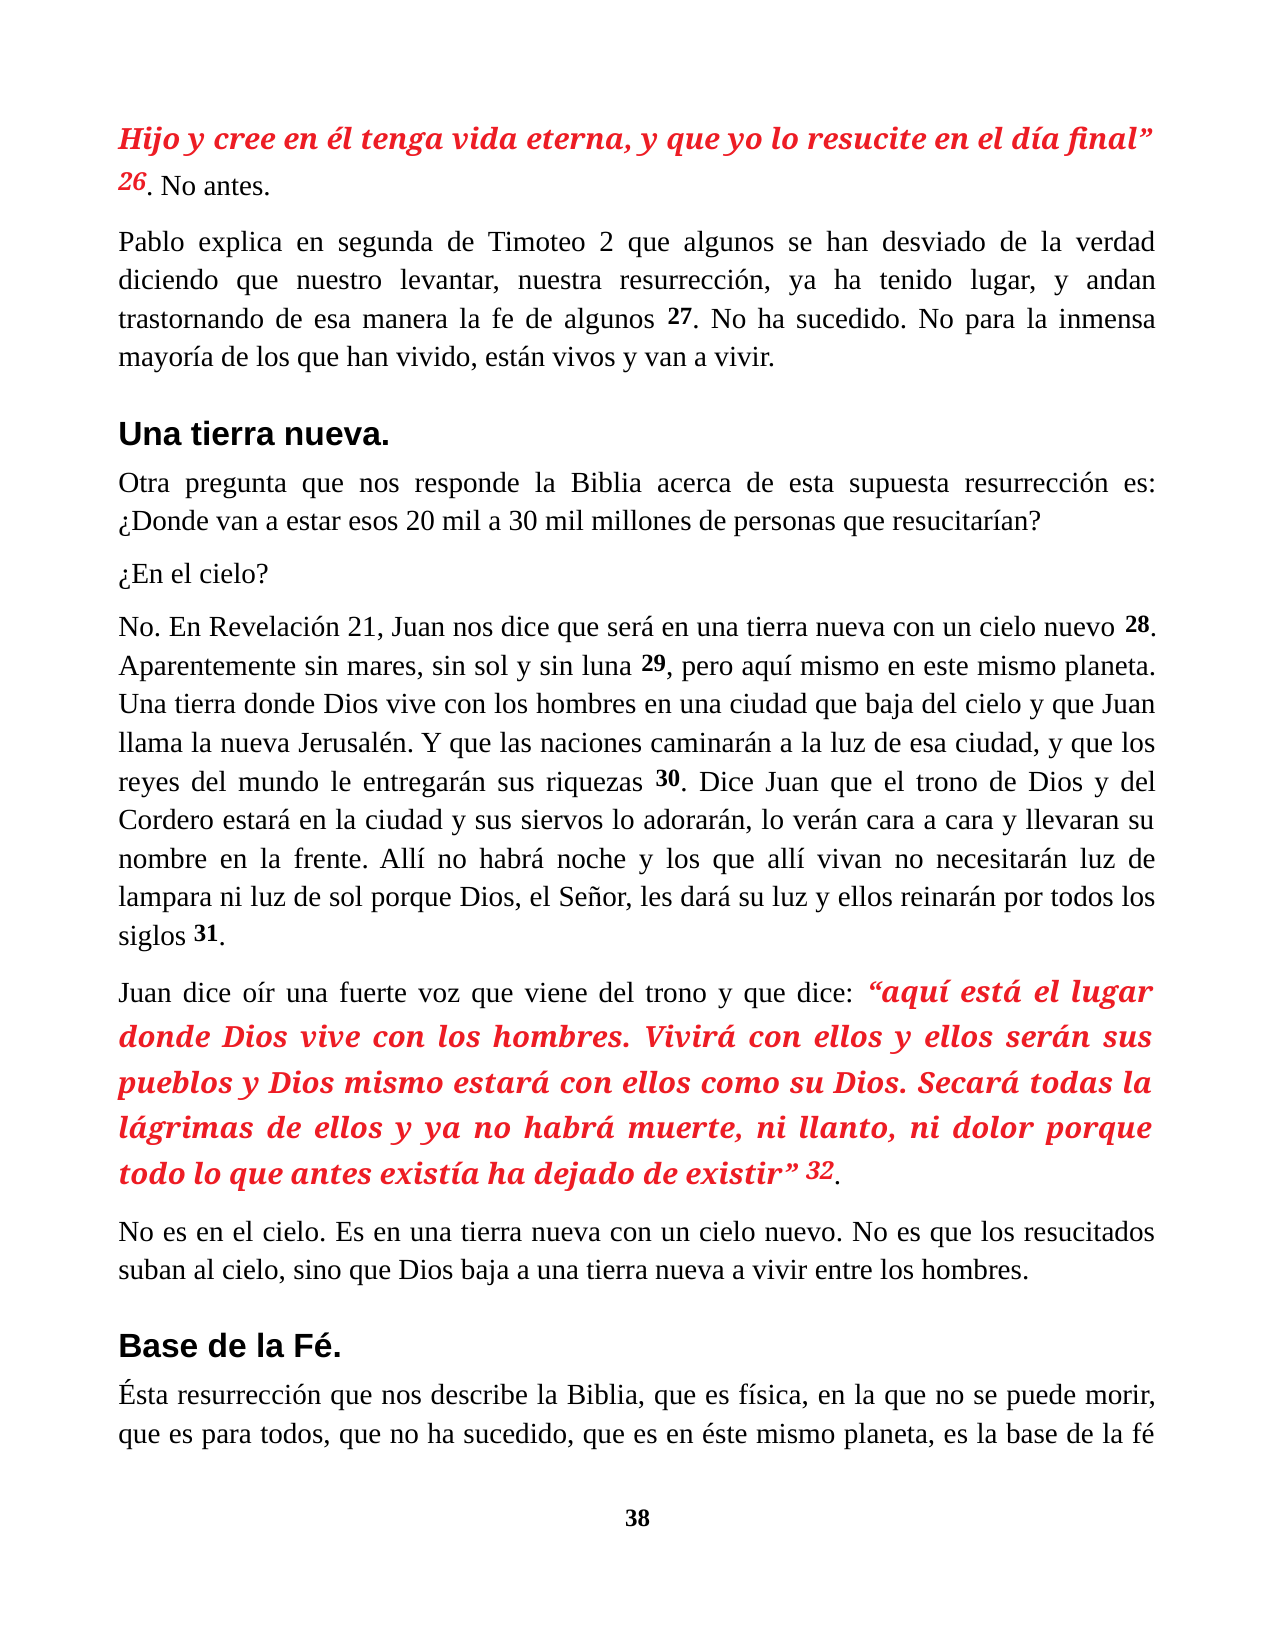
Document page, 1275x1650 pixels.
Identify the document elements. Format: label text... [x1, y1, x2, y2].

text Pablo explica en segunda de Timoteo 2 que algunos se han desviado de la verdad diciendo que nuestro levantar, nuestra resurrección, ya ha tenido lugar, y andan trastornando de esa manera la fe de algunos . No ha sucedido. No para la inmensa mayoría de los que han vivido, están vivos y van a vivir. [118, 224, 1157, 373]
text Hijo y cree en él tenga vida eterna, y que yo lo resucite en el día final” . No antes. [118, 118, 1157, 203]
text Juan dice oír una fuerte voz que viene del trono y que dice: “aquí está el lugar donde Dios vive con los hombres. Vivirá con ellos y ellos serán sus pueblos y Dios mismo estará con ellos como su Dios. Secará todas la lágrimas de ellos y ya no habrá muerte, ni llanto, ni dolor porque todo lo que antes existía ha dejado de existir” . [118, 971, 1157, 1193]
subtitle Una tierra nueva. [118, 413, 1157, 452]
text No es en el cielo. Es en una tierra nueva con un cielo nuevo. No es que los resucitados suban al cielo, sino que Dios baja a una tierra nueva a vivir entre los hombres. [118, 1214, 1157, 1286]
text ¿En el cielo? [118, 556, 1157, 590]
text No. En Revelación 21, Juan nos dice que será en una tierra nueva con un cielo nuevo . Aparentemente sin mares, sin sol y sin luna , pero aquí mismo en este mismo planeta. Una tierra donde Dios vive con los hombres en una ciudad que baja del cielo y que Juan llama la nueva Jerusalén. Y que las naciones caminarán a la luz de esa ciudad, y que los reyes del mundo le entregarán sus riquezas . Dice Juan que el trono de Dios y del Cordero estará en la ciudad y sus siervos lo adorarán, lo verán cara a cara y llevaran su nombre en la frente. Allí no habrá noche y los que allí vivan no necesitarán luz de lampara ni luz de sol porque Dios, el Señor, les dará su luz y ellos reinarán por todos los siglos . [118, 609, 1157, 951]
text Ésta resurrección que nos describe la Biblia, que es física, en la que no se puede morir, que es para todos, que no ha sucedido, que es en éste mismo planeta, es la base de la fé [118, 1377, 1157, 1449]
text Otra pregunta que nos responde la Biblia acerca de esta supuesta resurrección es: ¿Donde van a estar esos 20 mil a 30 mil millones de personas que resucitarían? [118, 465, 1157, 537]
subtitle Base de la Fé. [118, 1326, 1157, 1365]
